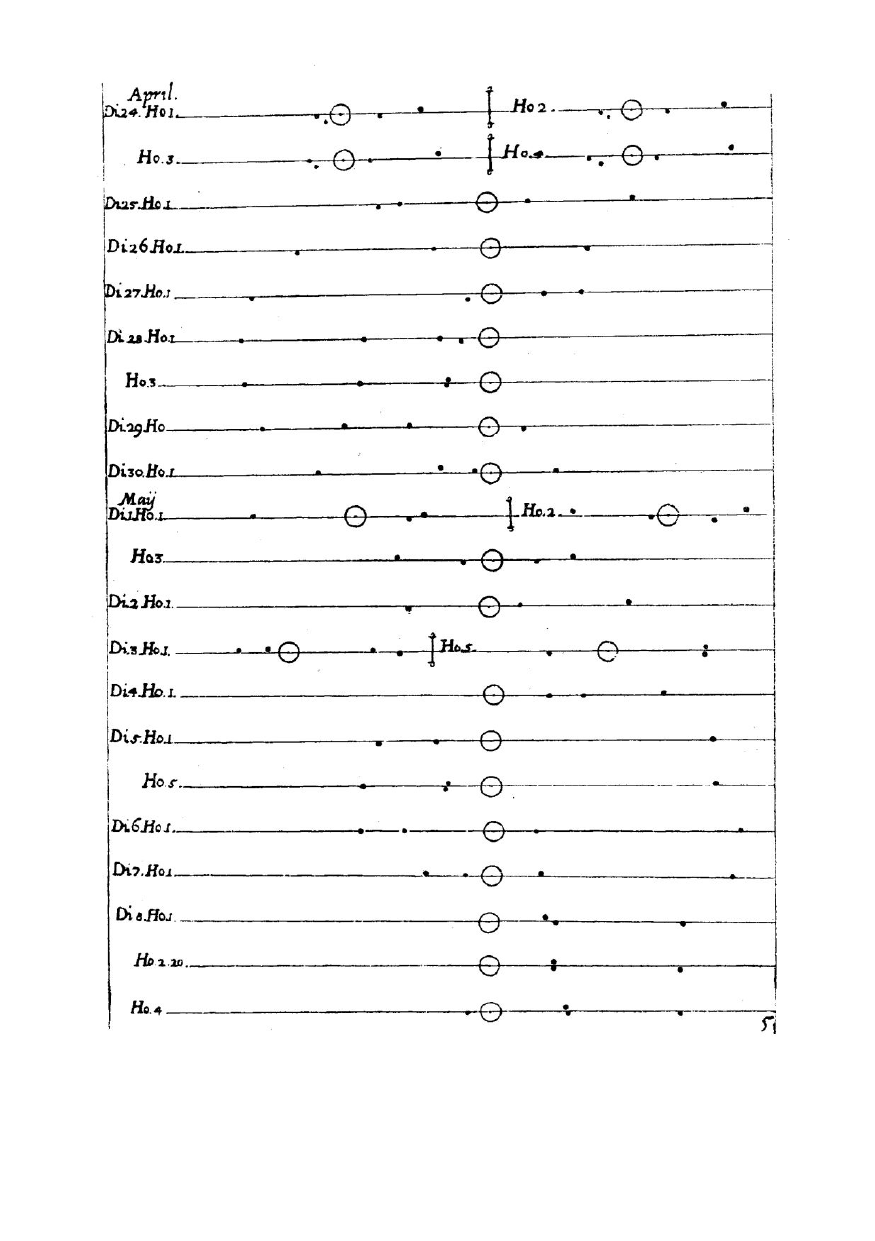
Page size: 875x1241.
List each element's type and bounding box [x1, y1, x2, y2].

picture [90, 60, 790, 1050]
